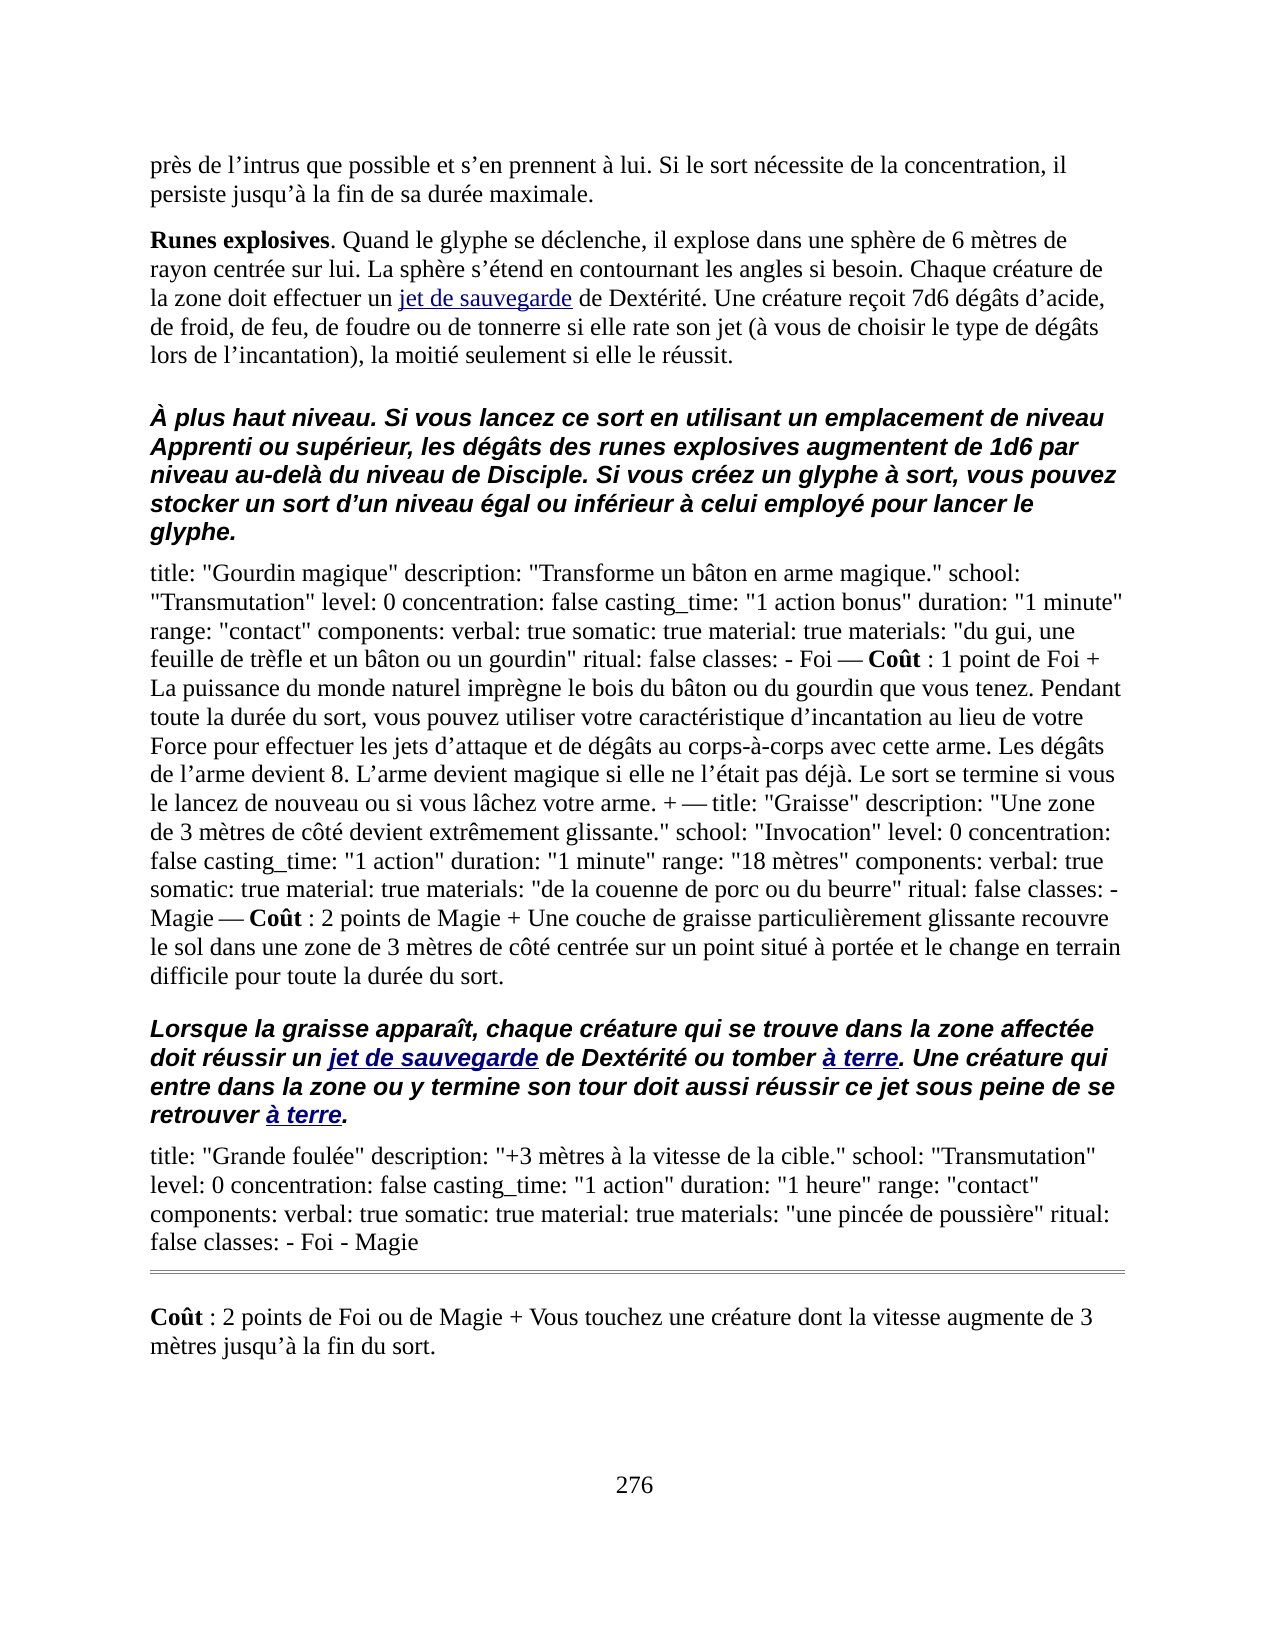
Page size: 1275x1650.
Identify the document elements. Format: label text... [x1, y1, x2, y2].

text title: "Gourdin magique" description: "Transforme un bâton en arme magique." school: "Transmutation" level: 0 concentration: false casting_time: "1 action bonus" duration: "1 minute" range: "contact" components: verbal: true somatic: true material: true materials: "du gui, une feuille de trèfle et un bâton ou un gourdin" ritual: false classes: - Foi — Coût : 1 point de Foi + La puissance du monde naturel imprègne le bois du bâton ou du gourdin que vous tenez. Pendant toute la durée du sort, vous pouvez utiliser votre caractéristique d’incantation au lieu de votre Force pour effectuer les jets d’attaque et de dégâts au corps-à-corps avec cette arme. Les dégâts de l’arme devient 8. L’arme devient magique si elle ne l’était pas déjà. Le sort se termine si vous le lancez de nouveau ou si vous lâchez votre arme. + — title: "Graisse" description: "Une zone de 3 mètres de côté devient extrêmement glissante." school: "Invocation" level: 0 concentration: false casting_time: "1 action" duration: "1 minute" range: "18 mètres" components: verbal: true somatic: true material: true materials: "de la couenne de porc ou du beurre" ritual: false classes: - Magie — Coût : 2 points de Magie + Une couche de graisse particulièrement glissante recouvre le sol dans une zone de 3 mètres de côté centrée sur un point situé à portée et le change en terrain difficile pour toute la durée du sort. [150, 558, 1125, 989]
text Runes explosives. Quand le glyphe se déclenche, il explose dans une sphère de 6 mètres de rayon centrée sur lui. La sphère s’étend en contournant les angles si besoin. Chaque créature de la zone doit effectuer un jet de sauvegarde de Dextérité. Une créature reçoit 7d6 dégâts d’acide, de froid, de feu, de foudre ou de tonnerre si elle rate son jet (à vous de choisir le type de dégâts lors de l’incantation), la moitié seulement si elle le réussit. [150, 225, 1125, 369]
text title: "Grande foulée" description: "+3 mètres à la vitesse de la cible." school: "Transmutation" level: 0 concentration: false casting_time: "1 action" duration: "1 heure" range: "contact" components: verbal: true somatic: true material: true materials: "une pincée de poussière" ritual: false classes: - Foi - Magie [150, 1141, 1125, 1256]
subtitle Lorsque la graisse apparaît, chaque créature qui se trouve dans la zone affectée doit réussir un jet de sauvegarde de Dextérité ou tomber à terre. Une créature qui entre dans la zone ou y termine son tour doit aussi réussir ce jet sous peine de se retrouver à terre. [150, 1014, 1125, 1129]
text Coût : 2 points de Foi ou de Magie + Vous touchez une créature dont la vitesse augmente de 3 mètres jusqu’à la fin du sort. [150, 1302, 1125, 1360]
subtitle À plus haut niveau. Si vous lancez ce sort en utilisant un emplacement de niveau Apprenti ou supérieur, les dégâts des runes explosives augmentent de 1d6 par niveau au-delà du niveau de Disciple. Si vous créez un glyphe à sort, vous pouvez stocker un sort d’un niveau égal ou inférieur à celui employé pour lancer le glyphe. [150, 403, 1125, 546]
text près de l’intrus que possible et s’en prennent à lui. Si le sort nécessite de la concentration, il persiste jusqu’à la fin de sa durée maximale. [150, 150, 1125, 207]
